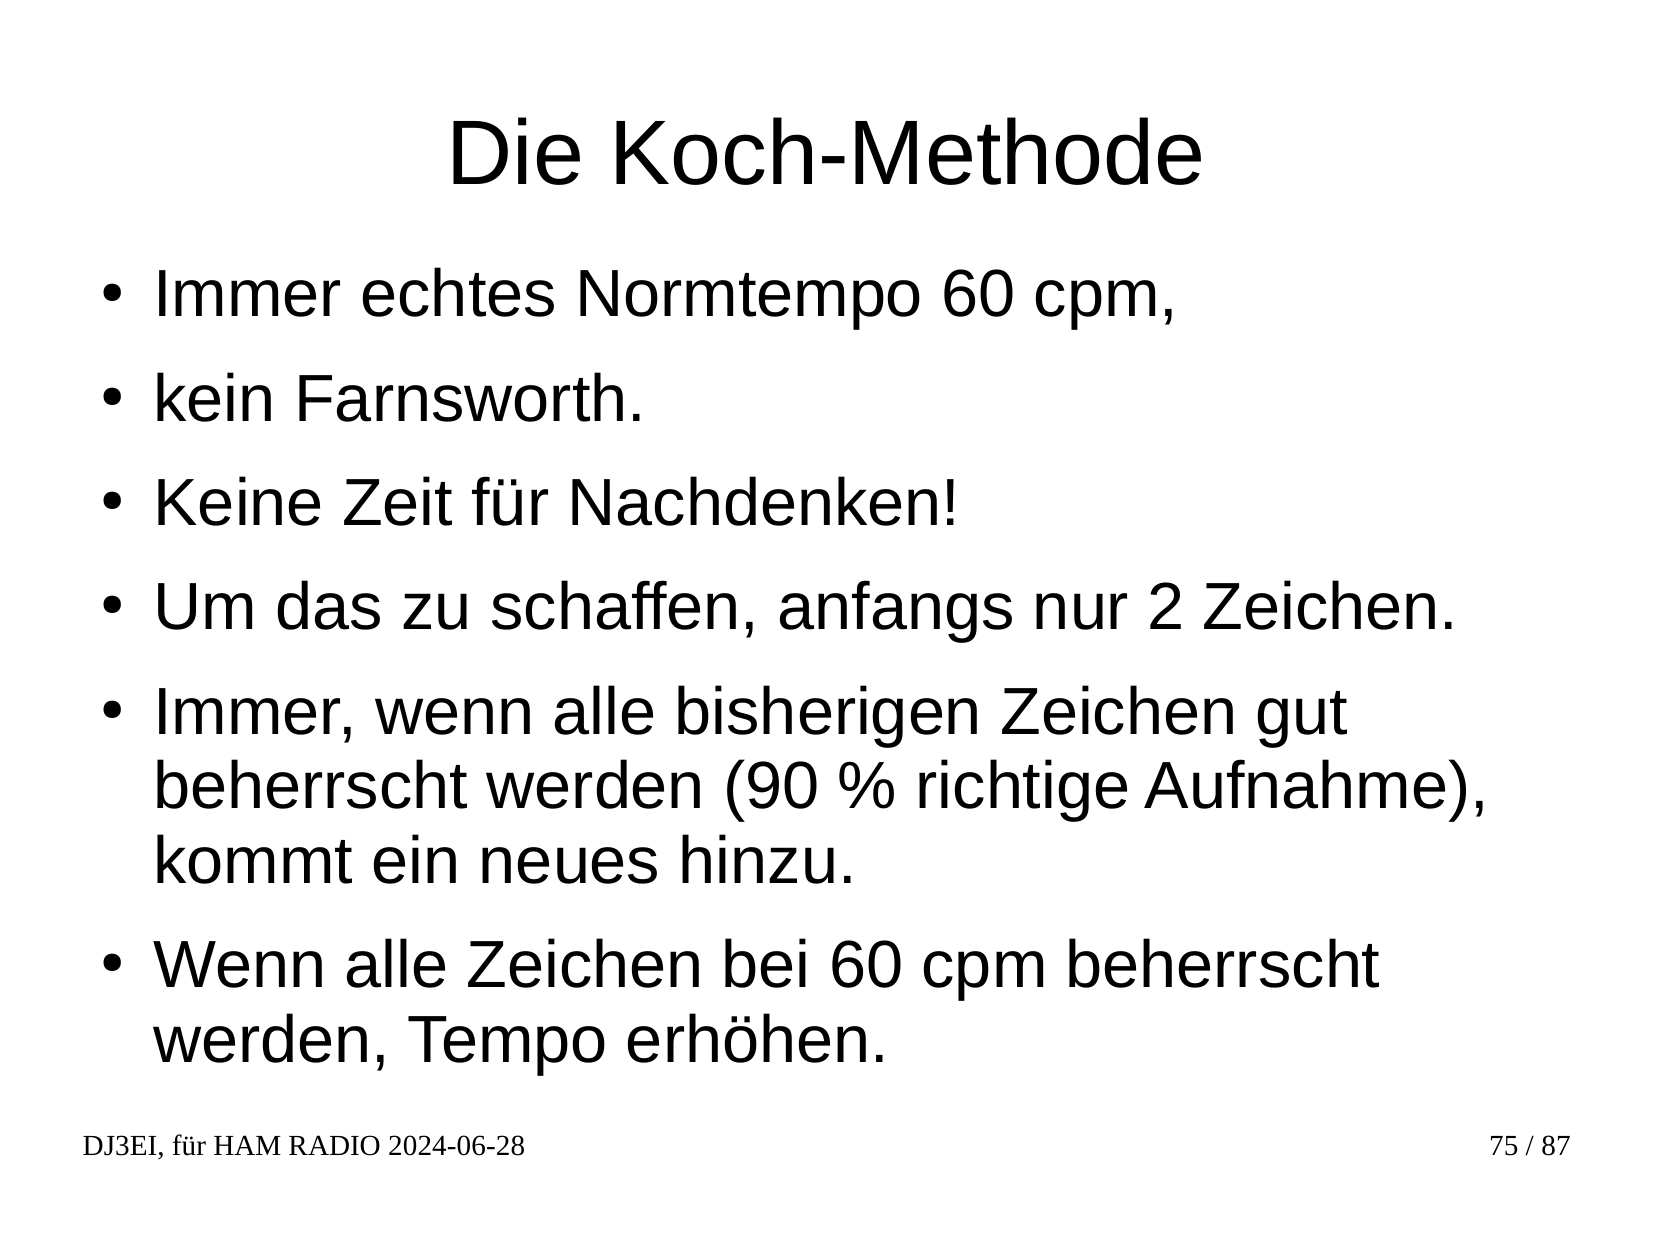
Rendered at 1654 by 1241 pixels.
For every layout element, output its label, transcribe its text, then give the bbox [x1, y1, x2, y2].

list Immer echtes Normtempo 60 cpm, kein Farnsworth. Keine Zeit für Nachdenken! Um das zu schaffen, anfangs nur 2 Zeichen. Immer, wenn alle bisherigen Zeichen gut beherrscht werden (90 % richtige Aufnahme), kommt ein neues hinzu. Wenn alle Zeichen bei 60 cpm beherrscht werden, Tempo erhöhen. [82, 256, 1571, 1111]
title Die Koch-Methode [82, 49, 1571, 256]
